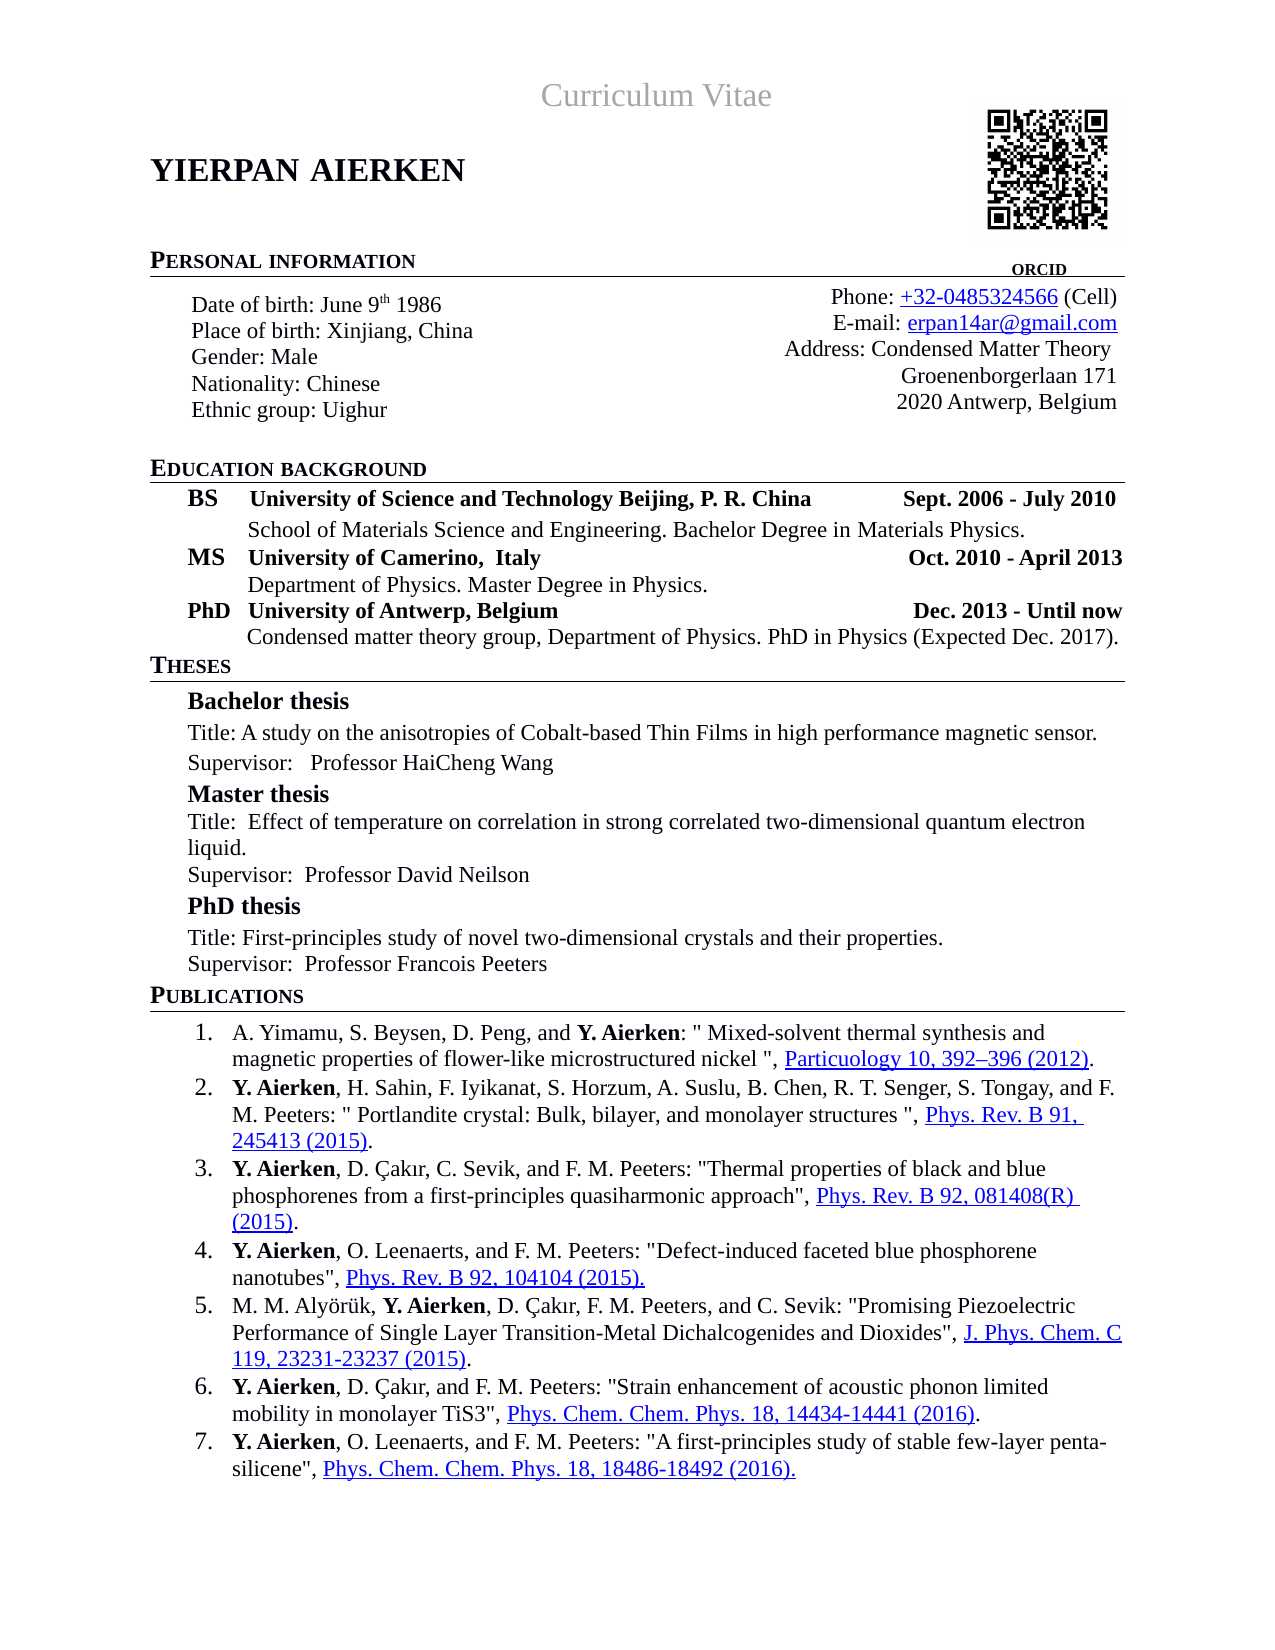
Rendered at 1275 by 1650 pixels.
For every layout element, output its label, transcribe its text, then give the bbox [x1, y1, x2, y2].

text Bachelor thesis [187, 686, 1125, 715]
text Supervisor: Professor David Neilson [187, 861, 1097, 887]
list A. Yimamu, S. Beysen, D. Peng, and Y. Aierken: " Mixed-solvent thermal synthesis and magnetic properties of flower-like microstructured nickel ", Particuology 10, 392–396 (2012). [194, 1017, 1125, 1072]
text Title: A study on the anisotropies of Cobalt-based Thin Films in high performance magnetic sensor. [187, 719, 1125, 745]
picture [974, 96, 1121, 243]
text PhD thesis [187, 891, 1125, 920]
list M. M. Alyörük, Y. Aierken, D. Çakır, F. M. Peeters, and C. Sevik: "Promising Piezoelectric Performance of Single Layer Transition-Metal Dichalcogenides and Dioxides", J. Phys. Chem. C 119, 23231-23237 (2015). [194, 1290, 1125, 1371]
text Department of Physics. Master Degree in Physics. [247, 571, 1125, 597]
subtitle Theses [150, 650, 1125, 681]
subtitle Publications [150, 981, 1125, 1011]
text Title: First-principles study of novel two-dimensional crystals and their properties. [187, 924, 1097, 950]
list Y. Aierken, O. Leenaerts, and F. M. Peeters: "Defect-induced faceted blue phosphorene nanotubes", Phys. Rev. B 92, 104104 (2015). [194, 1235, 1125, 1290]
text ORCID [1011, 259, 1091, 278]
text Supervisor: Professor HaiCheng Wang [187, 749, 1125, 776]
list Y. Aierken, O. Leenaerts, and F. M. Peeters: "A first-principles study of stable few-layer penta-silicene", Phys. Chem. Chem. Phys. 18, 18486-18492 (2016). [194, 1426, 1125, 1482]
text MS University of Camerino, Italy Oct. 2010 - April 2013 [187, 542, 1125, 571]
text Condensed matter theory group, Department of Physics. PhD in Physics (Expected Dec. 2017). [247, 623, 1125, 650]
text yierpan aierken [150, 142, 974, 190]
table_header Phone: +32-0485324566 (Cell) E-mail: erpan14ar@gmail.com Address: Condensed Matter Theory Groenenborgerlaan 171 2020 Antwerp, Belgium [739, 277, 1123, 436]
subtitle Personal information [150, 245, 1125, 276]
table_header Date of birth: June 9th 1986 Place of birth: Xinjiang, China Gender: Male Nationality: Chinese Ethnic group: Uighur [185, 277, 738, 436]
text PhD University of Antwerp, Belgium Dec. 2013 - Until now [187, 597, 1125, 623]
list Y. Aierken, D. Çakır, C. Sevik, and F. M. Peeters: "Thermal properties of black and blue phosphorenes from a first-principles quasiharmonic approach", Phys. Rev. B 92, 081408(R) (2015). [194, 1153, 1125, 1235]
subtitle Education background [150, 465, 1125, 482]
text BS University of Science and Technology Beijing, P. R. China Sept. 2006 - July 2010 [187, 483, 1125, 511]
list Y. Aierken, D. Çakır, and F. M. Peeters: "Strain enhancement of acoustic phonon limited mobility in monolayer TiS3", Phys. Chem. Chem. Phys. 18, 14434-14441 (2016). [194, 1371, 1125, 1426]
list Y. Aierken, H. Sahin, F. Iyikanat, S. Horzum, A. Suslu, B. Chen, R. T. Senger, S. Tongay, and F. M. Peeters: " Portlandite crystal: Bulk, bilayer, and monolayer structures ", Phys. Rev. B 91, 245413 (2015). [194, 1072, 1125, 1153]
text Supervisor: Professor Francois Peeters [187, 950, 1097, 977]
text School of Materials Science and Engineering. Bachelor Degree in Materials Physics. [247, 516, 1125, 542]
text Master thesis [187, 779, 1125, 808]
text Title: Effect of temperature on correlation in strong correlated two-dimensional quantum electron liquid. [187, 808, 1097, 861]
